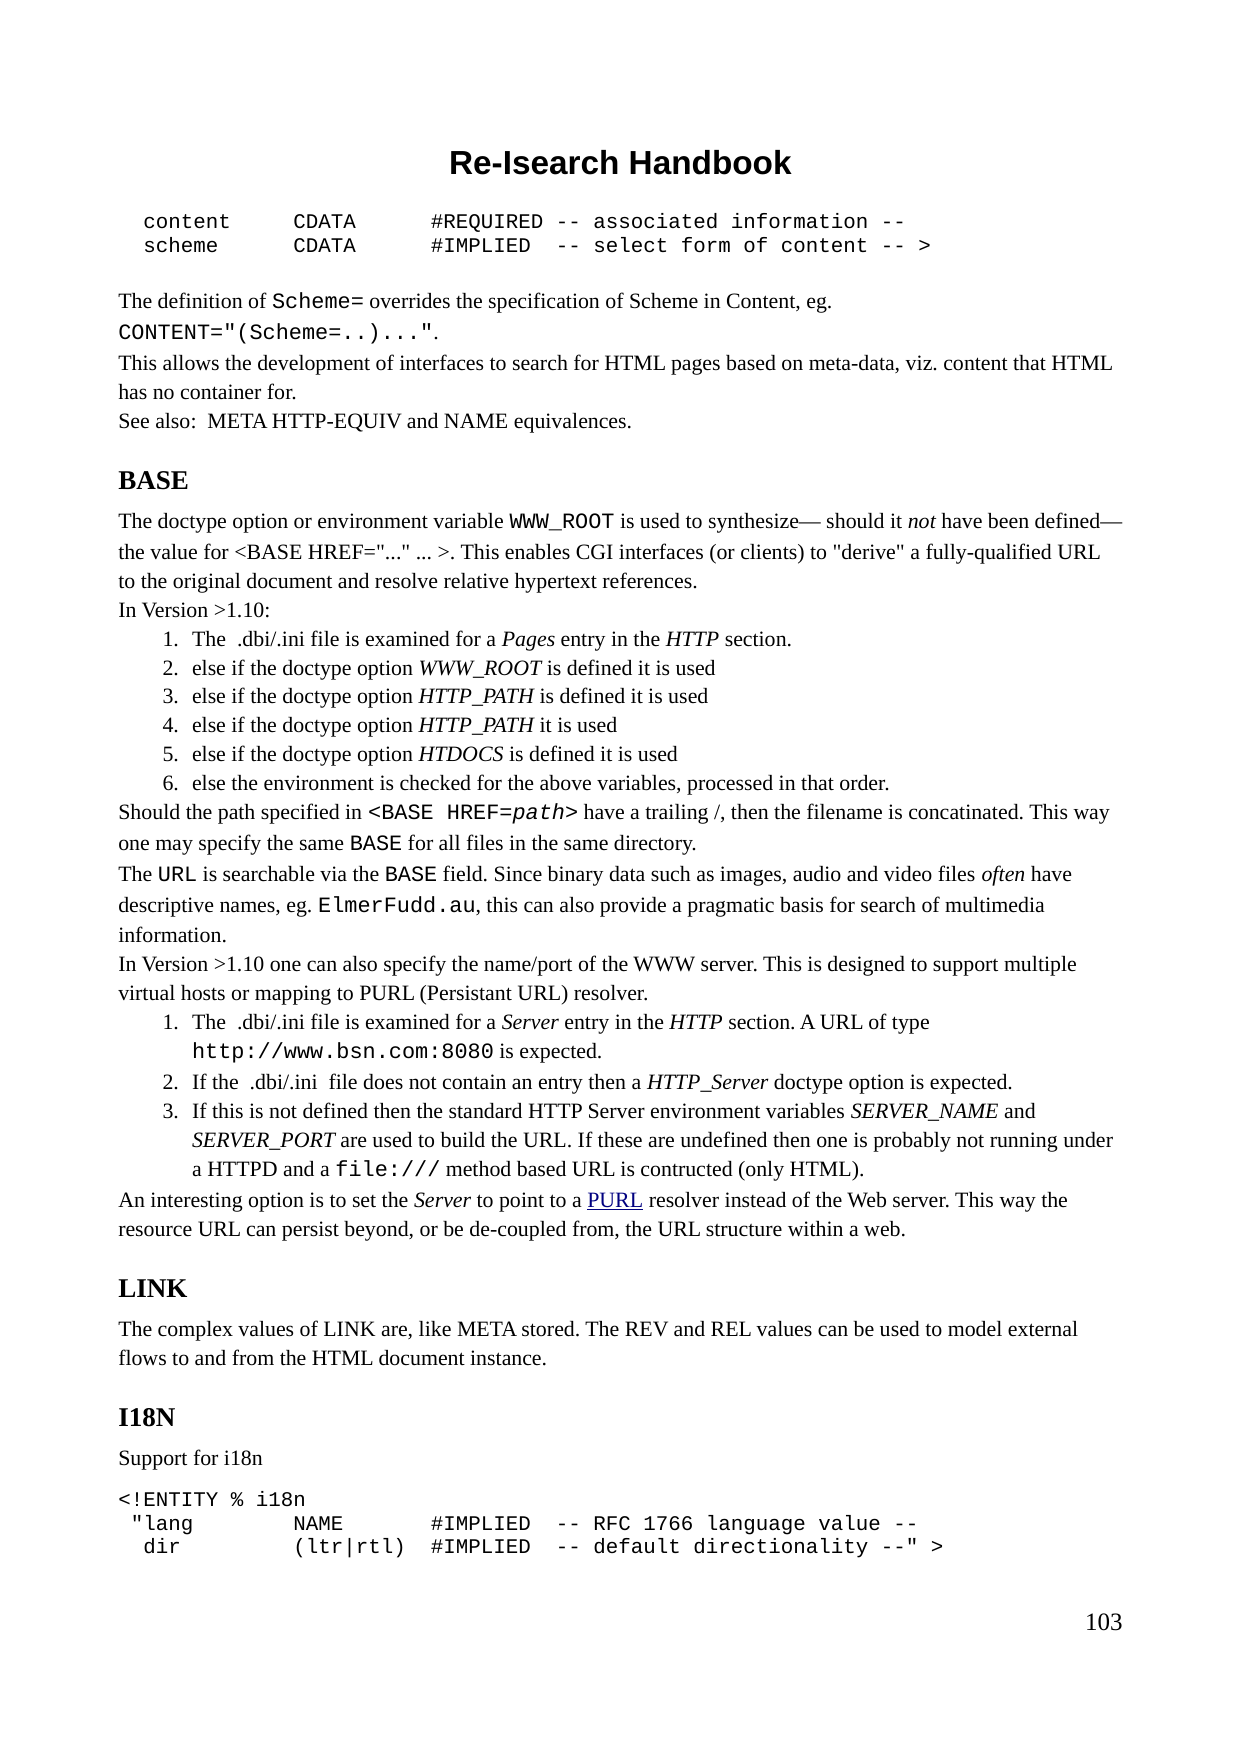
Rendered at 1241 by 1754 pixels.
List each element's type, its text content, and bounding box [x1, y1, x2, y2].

text The definition of Scheme= overrides the specification of Scheme in Content, eg. CONTENT="(Scheme=..)...". [118, 288, 1122, 346]
text "lang NAME #IMPLIED -- RFC 1766 language value -- [118, 1513, 1122, 1536]
list The .dbi/.ini file is examined for a Pages entry in the HTTP section. [162, 626, 1122, 651]
text In Version >1.10 one can also specify the name/port of the WWW server. This is designed to support multiple virtual hosts or mapping to PURL (Persistant URL) resolver. [118, 951, 1122, 1006]
text <!ENTITY % i18n [118, 1489, 1122, 1513]
list If the .dbi/.ini file does not contain an entry then a HTTP_Server doctype option is expected. [162, 1069, 1122, 1094]
subtitle I18N [118, 1402, 1122, 1433]
text The doctype option or environment variable WWW_ROOT is used to synthesize— should it not have been defined— the value for <BASE HREF="..." ... >. This enables CGI interfaces (or clients) to "derive" a fully-qualified URL to the original document and resolve relative hypertext references. [118, 508, 1122, 593]
text The URL is searchable via the BASE field. Since binary data such as images, audio and video files often have descriptive names, eg. ElmerFudd.au, this can also provide a pragmatic basis for search of multimedia information. [118, 861, 1122, 948]
list else if the doctype option HTTP_PATH it is used [162, 712, 1122, 738]
text This allows the development of interfaces to search for HTML pages based on meta-data, viz. content that HTML has no container for. [118, 350, 1122, 404]
subtitle BASE [118, 464, 1122, 496]
list else if the doctype option HTTP_PATH is defined it is used [162, 683, 1122, 709]
list The .dbi/.ini file is examined for a Server entry in the HTTP section. A URL of type http://www.bsn.com:8080 is expected. [162, 1009, 1122, 1065]
text See also: META HTTP-EQUIV and NAME equivalences. [118, 408, 1122, 433]
list else if the doctype option WWW_ROOT is defined it is used [162, 654, 1122, 680]
list else if the doctype option HTDOCS is defined it is used [162, 741, 1122, 767]
subtitle LINK [118, 1272, 1122, 1304]
text An interesting option is to set the Server to point to a PURL resolver instead of the Web server. This way the resource URL can persist beyond, or be de-coupled from, the URL structure within a web. [118, 1187, 1122, 1241]
list else the environment is checked for the above variables, processed in that order. [162, 770, 1122, 796]
text dir (ltr|rtl) #IMPLIED -- default directionality --" > [118, 1536, 1122, 1560]
text scheme CDATA #IMPLIED -- select form of content -- > [118, 235, 1122, 259]
text The complex values of LINK are, like META stored. The REV and REL values can be used to model external flows to and from the HTML document instance. [118, 1316, 1122, 1370]
text Should the path specified in <BASE HREF=path> have a trailing /, then the filename is concatinated. This way one may specify the same BASE for all files in the same directory. [118, 799, 1122, 857]
list If this is not defined then the standard HTTP Server environment variables SERVER_NAME and SERVER_PORT are used to build the URL. If these are undefined then one is probably not running under a HTTPD and a file:/// method based URL is contructed (only HTML). [162, 1098, 1122, 1183]
text In Version >1.10: [118, 597, 1122, 622]
text Support for i18n [118, 1445, 1122, 1470]
text content CDATA #REQUIRED -- associated information -- [118, 212, 1122, 235]
